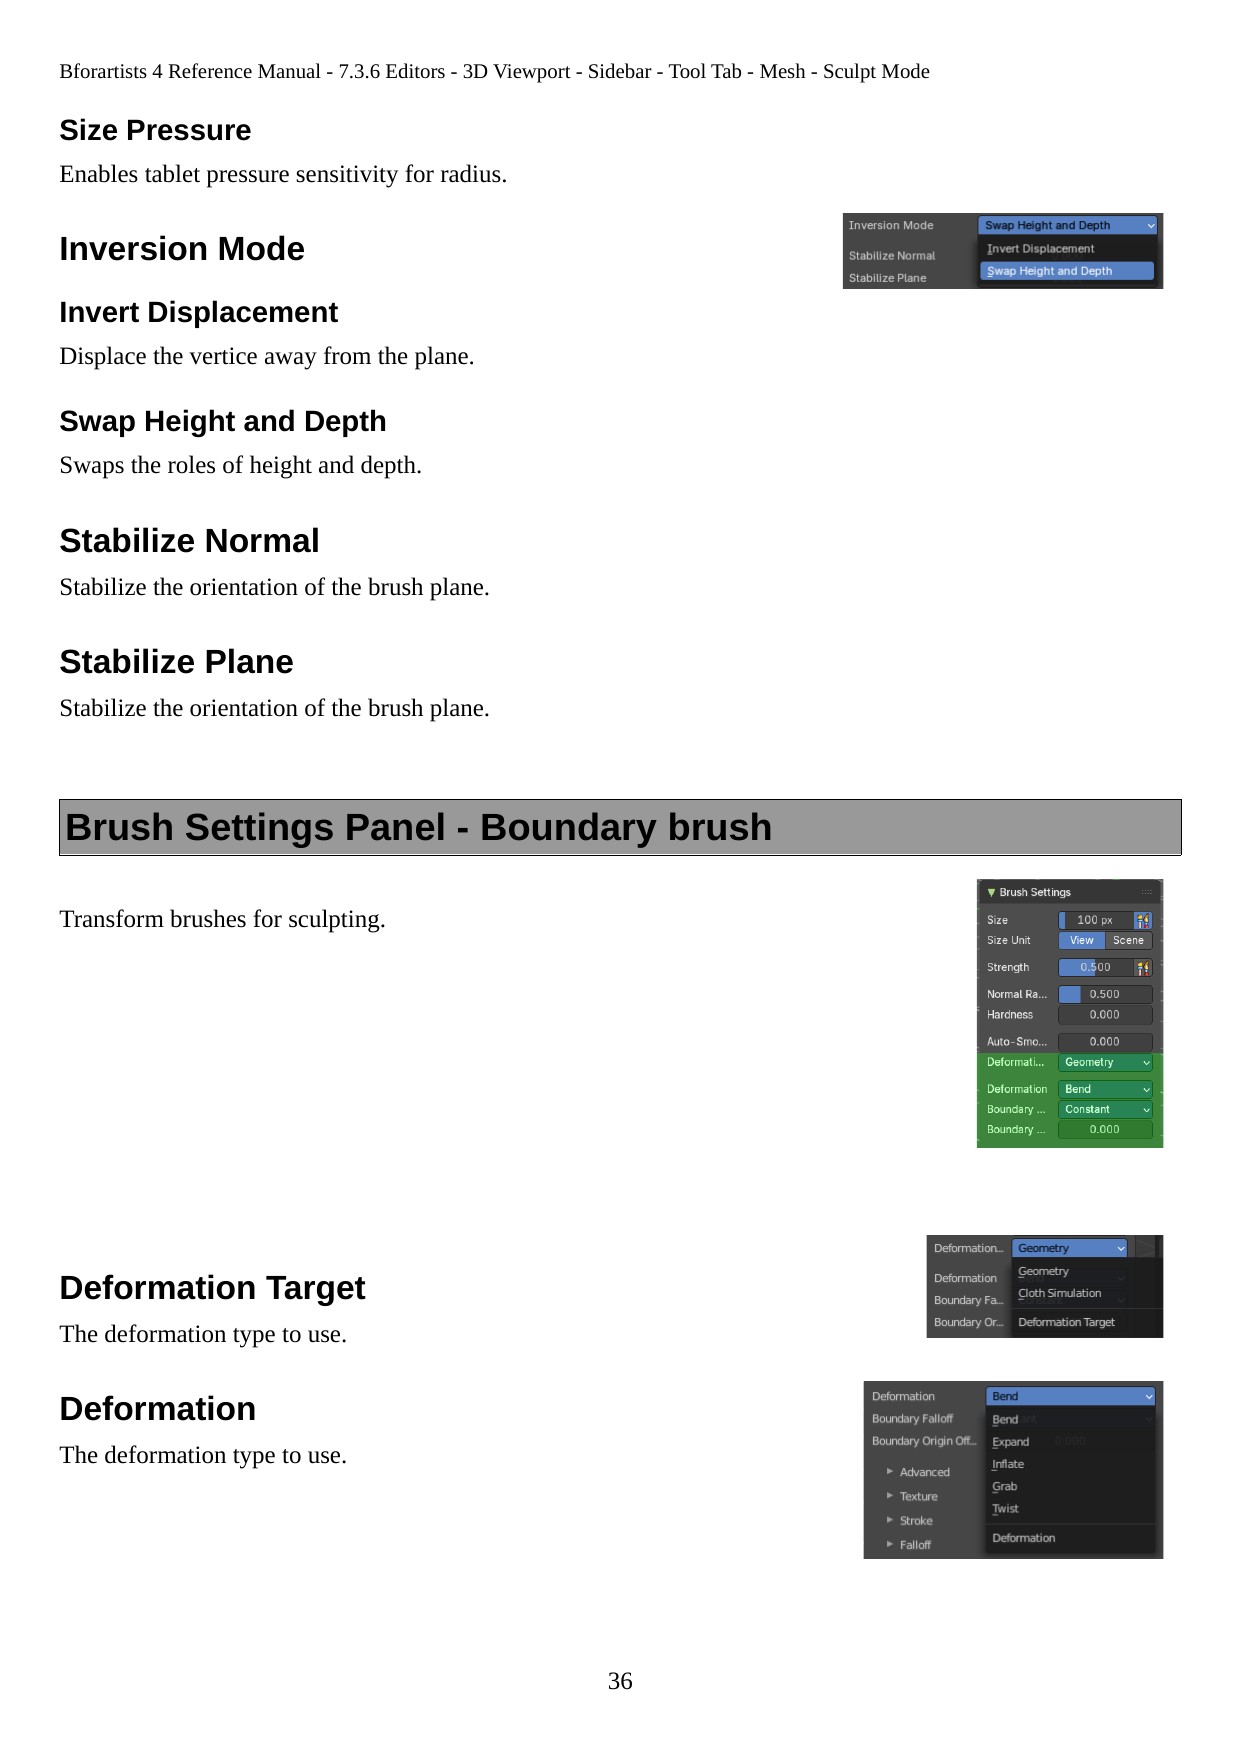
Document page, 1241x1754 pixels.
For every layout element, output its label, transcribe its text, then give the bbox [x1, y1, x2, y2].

subtitle [1164, 1268, 1181, 1307]
subtitle Swap Height and Depth [59, 404, 1181, 438]
text The deformation type to use. [59, 1440, 863, 1469]
subtitle [1164, 229, 1181, 267]
picture [863, 1381, 1164, 1559]
subtitle Stabilize Plane [59, 642, 1181, 680]
text The deformation type to use. [59, 1319, 1181, 1348]
picture [842, 213, 1164, 289]
text Enables tablet pressure sensitivity for radius. [59, 159, 1181, 188]
subtitle [1164, 1389, 1181, 1428]
text Swaps the roles of height and depth. [59, 451, 1181, 479]
subtitle Deformation [59, 1389, 863, 1428]
subtitle Size Pressure [59, 113, 1181, 146]
picture [926, 1235, 1164, 1338]
text Stabilize the orientation of the brush plane. [59, 693, 1181, 721]
text Transform brushes for sculpting. [59, 904, 976, 932]
picture [976, 879, 1164, 1148]
text Displace the vertice away from the plane. [59, 341, 1181, 369]
subtitle Deformation Target [59, 1268, 926, 1307]
table_header Brush Settings Panel - Boundary brush [60, 800, 1181, 854]
subtitle Invert Displacement [59, 294, 1181, 328]
text Stabilize the orientation of the brush plane. [59, 572, 1181, 600]
subtitle Inversion Mode [59, 229, 842, 267]
subtitle Stabilize Normal [59, 521, 1181, 559]
